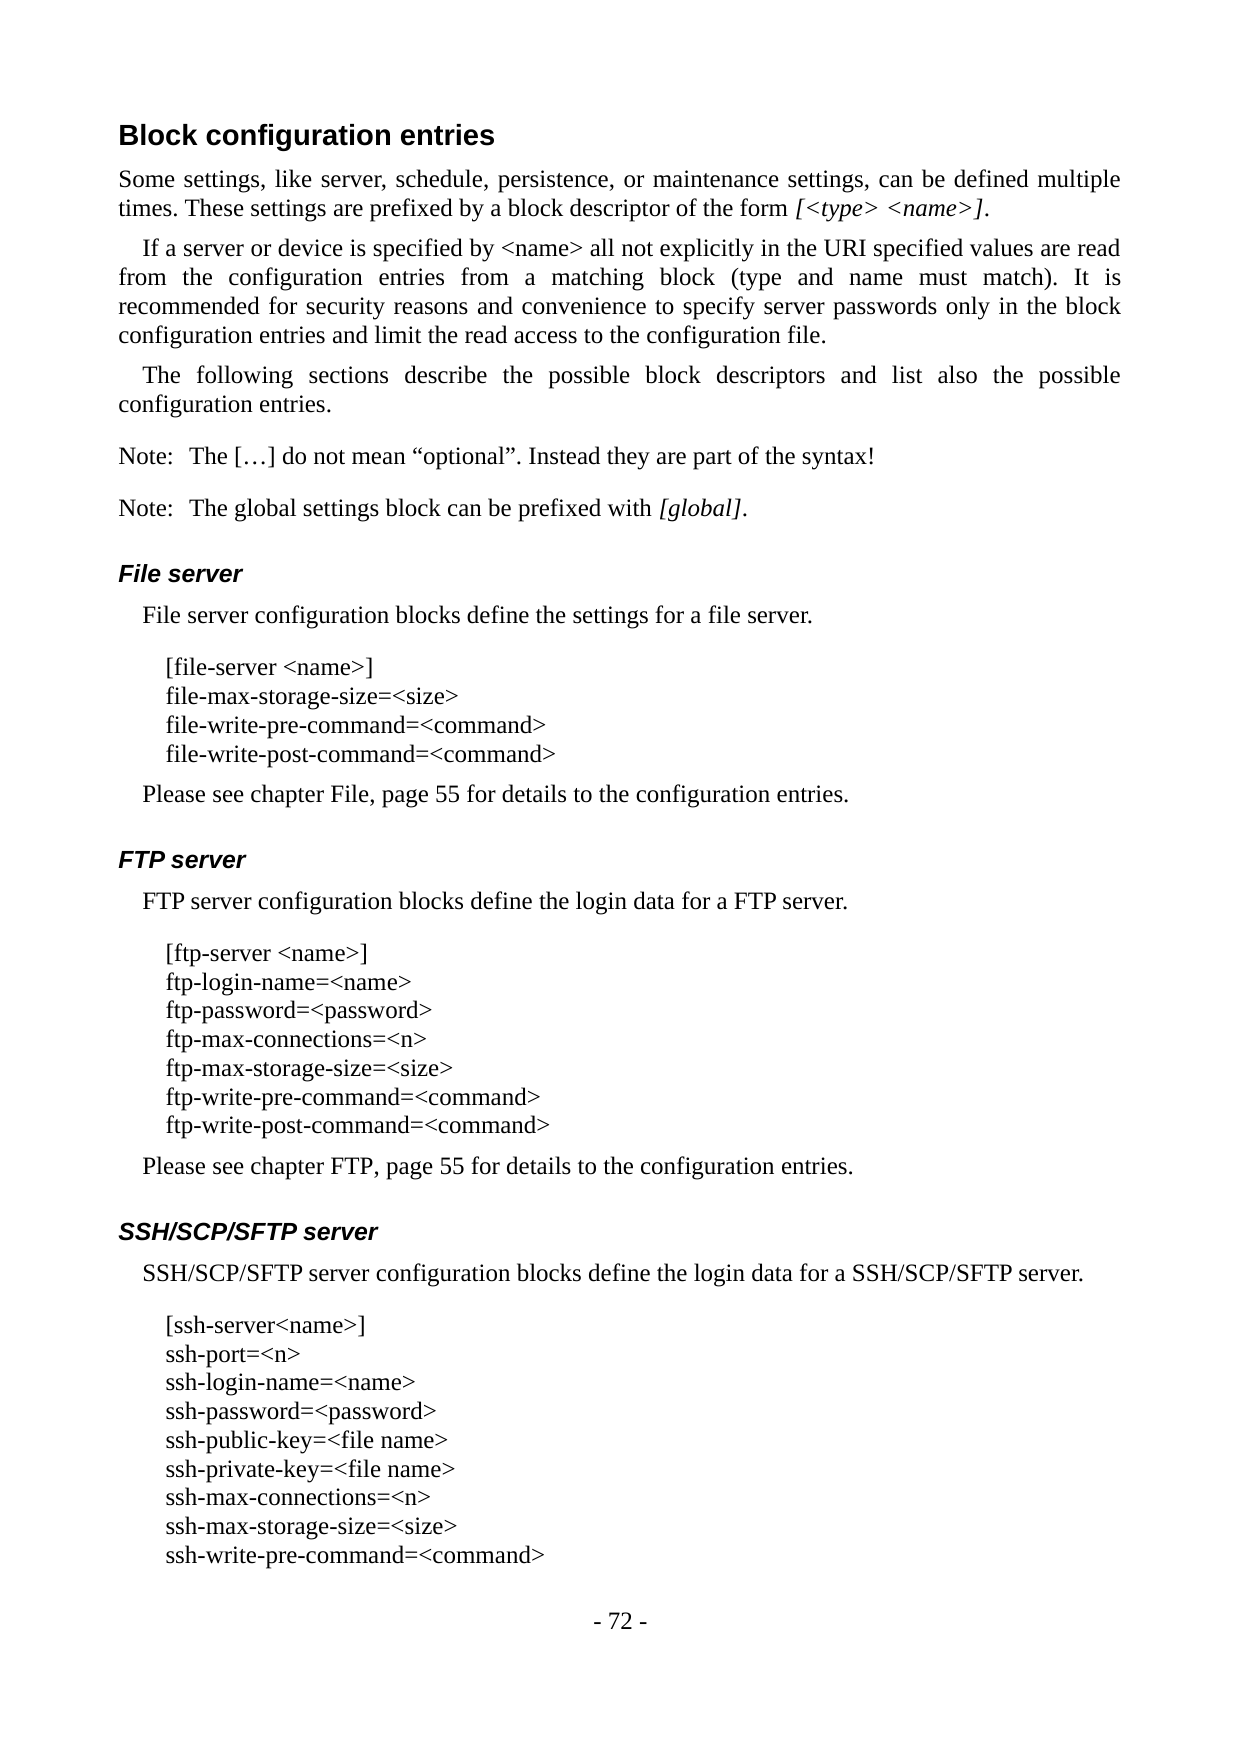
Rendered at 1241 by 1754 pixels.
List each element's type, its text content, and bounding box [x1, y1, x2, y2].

text Note: The […] do not mean “optional”. Instead they are part of the syntax! [118, 441, 1122, 470]
text ftp-max-connections=<n> [165, 1024, 1122, 1053]
text FTP server configuration blocks define the login data for a FTP server. [118, 886, 1122, 914]
text file-write-post-command=<command> [165, 739, 1122, 767]
text ssh-write-pre-command=<command> [165, 1540, 1122, 1569]
text ftp-max-storage-size=<size> [165, 1053, 1122, 1082]
text ssh-max-storage-size=<size> [165, 1511, 1122, 1540]
subtitle Block configuration entries [118, 118, 1122, 152]
text The following sections describe the possible block descriptors and list also the possible configuration entries. [118, 360, 1122, 418]
text [ssh-server<name>] [165, 1310, 1122, 1339]
text Please see chapter FTP, page 54 for details to the configuration entries. [118, 1151, 1122, 1180]
text ssh-public-key=<file name> [165, 1425, 1122, 1454]
text Note: The global settings block can be prefixed with [global]. [118, 493, 1122, 522]
text ssh-password=<password> [165, 1396, 1122, 1425]
text If a server or device is specified by <name> all not explicitly in the URI specified values are read from the configuration entries from a matching block (type and name must match). It is recommended for security reasons and convenience to specify server passwords only in the block configuration entries and limit the read access to the configuration file. [118, 233, 1122, 348]
subtitle FTP server [118, 845, 1122, 873]
text ssh-port=<n> [165, 1339, 1122, 1367]
text [ftp-server <name>] [165, 938, 1122, 967]
subtitle SSH/SCP/SFTP server [118, 1217, 1122, 1245]
text file-max-storage-size=<size> [165, 681, 1122, 710]
text SSH/SCP/SFTP server configuration blocks define the login data for a SSH/SCP/SFTP server. [118, 1258, 1122, 1286]
text Some settings, like server, schedule, persistence, or maintenance settings, can be defined multiple times. These settings are prefixed by a block descriptor of the form [<type> <name>]. [118, 164, 1122, 222]
text ssh-max-connections=<n> [165, 1482, 1122, 1511]
text ssh-private-key=<file name> [165, 1454, 1122, 1482]
subtitle File server [118, 559, 1122, 588]
text ftp-login-name=<name> [165, 967, 1122, 996]
text [file-server <name>] [165, 652, 1122, 681]
text Please see chapter File, page 54 for details to the configuration entries. [118, 779, 1122, 808]
text file-write-pre-command=<command> [165, 710, 1122, 739]
text ssh-login-name=<name> [165, 1367, 1122, 1396]
text ftp-write-post-command=<command> [165, 1111, 1122, 1139]
text ftp-write-pre-command=<command> [165, 1082, 1122, 1111]
text ftp-password=<password> [165, 996, 1122, 1024]
text File server configuration blocks define the settings for a file server. [118, 600, 1122, 629]
